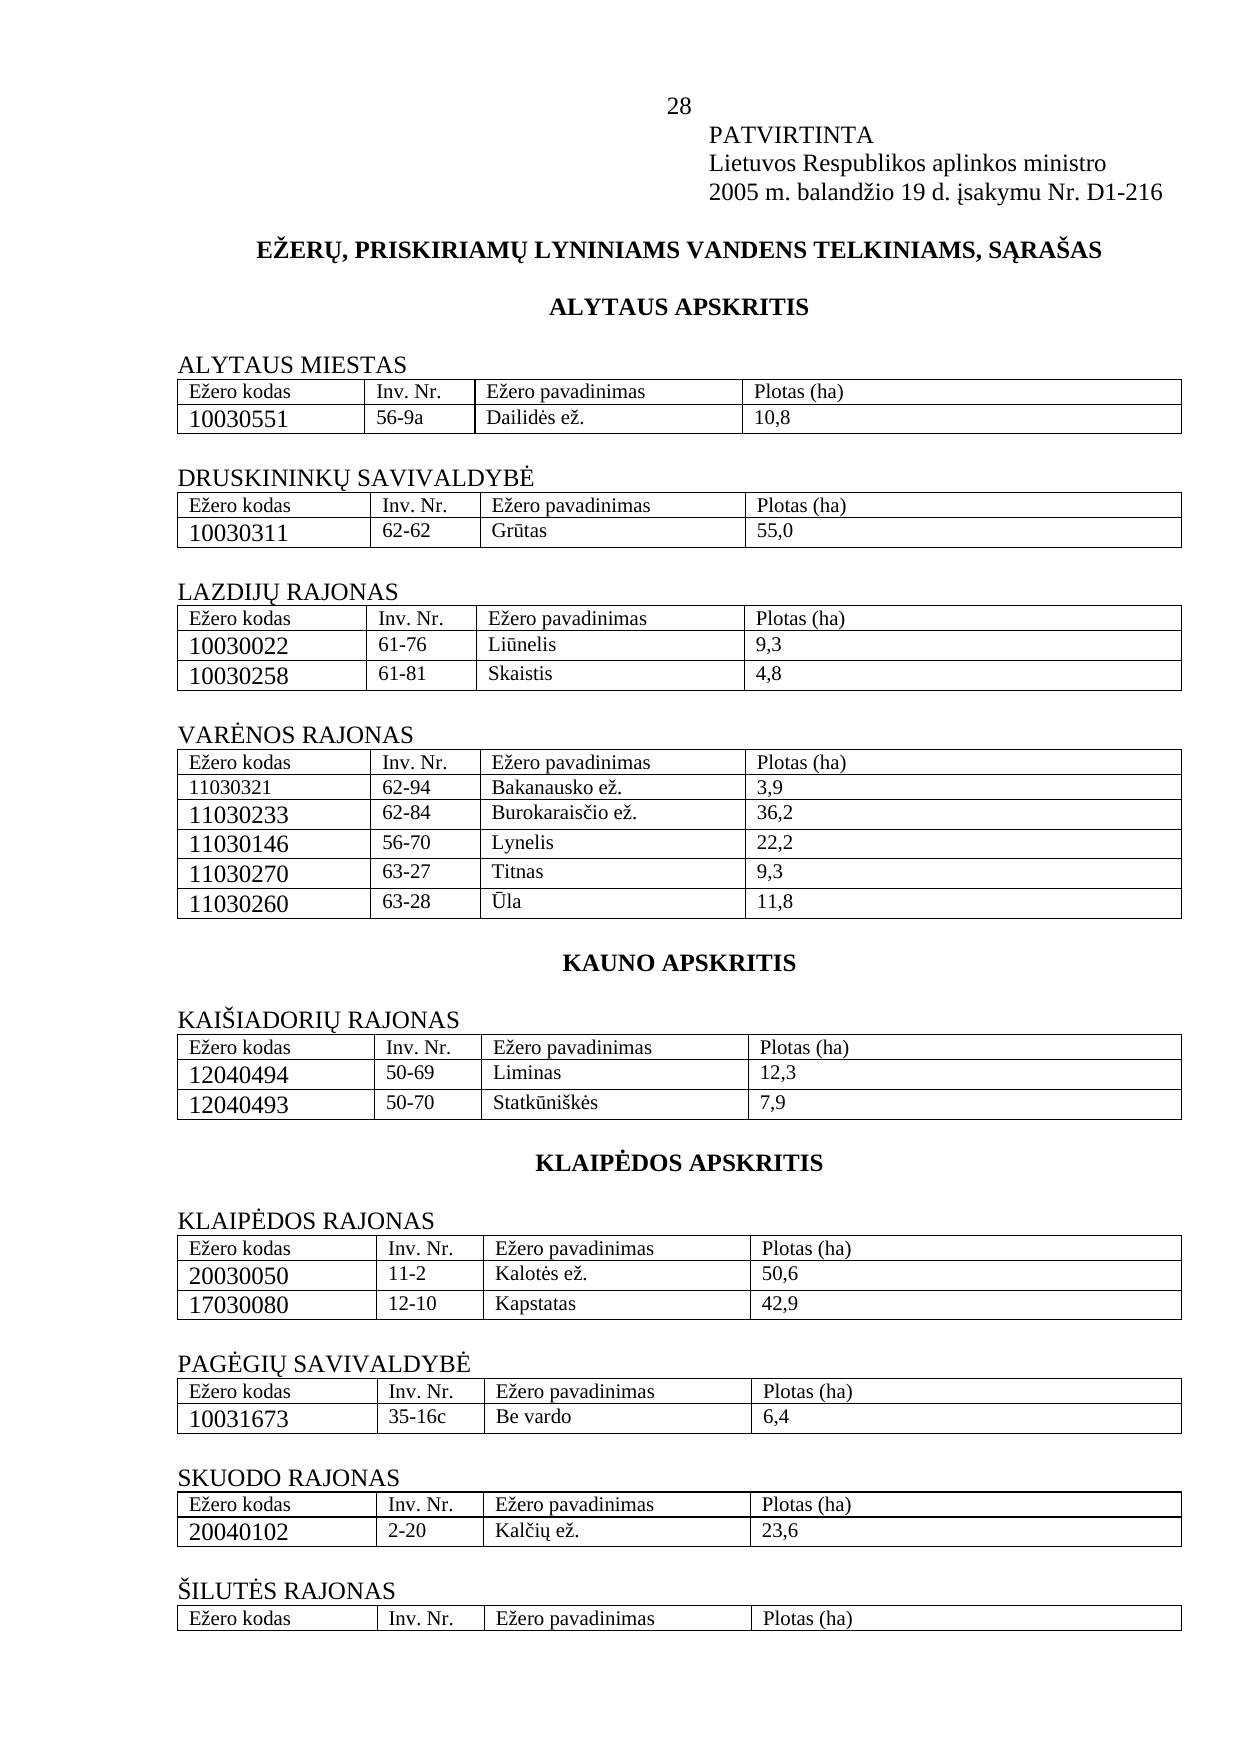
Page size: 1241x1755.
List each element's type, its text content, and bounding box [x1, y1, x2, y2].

table_header Inv. Nr. [375, 1035, 481, 1059]
table_cell 22,2 [746, 830, 1181, 858]
table_header Ežero pavadinimas [484, 1493, 750, 1516]
table_cell Titnas [481, 859, 745, 888]
table_header Inv. Nr. [371, 750, 480, 774]
table_cell Dailidės ež. [476, 405, 742, 433]
table_header Plotas (ha) [752, 1379, 1181, 1403]
table_cell 12040494 [178, 1060, 374, 1089]
table_cell 17030080 [178, 1291, 376, 1319]
table_cell Bakanausko ež. [481, 775, 745, 799]
table_header Plotas (ha) [751, 1493, 1181, 1516]
table_cell 9,3 [746, 859, 1181, 888]
table_header Ežero kodas [178, 380, 364, 403]
table_cell 50-70 [375, 1090, 481, 1119]
table_cell Lynelis [481, 830, 745, 858]
table_cell 35-16c [378, 1404, 484, 1433]
table_cell 10030311 [178, 518, 370, 547]
text PATVIRTINTA [177, 120, 1181, 148]
table_cell 10030551 [178, 405, 364, 433]
table_cell 10031673 [178, 1404, 377, 1433]
table_header Plotas (ha) [749, 1035, 1181, 1059]
table_cell Kapstatas [484, 1291, 750, 1319]
text DRUSKININKŲ SAVIVALDYBĖ [177, 463, 1181, 492]
table_header Ežero kodas [178, 606, 366, 630]
table_cell 56-9a [365, 405, 474, 433]
table_header Plotas (ha) [751, 1236, 1181, 1260]
table_cell Ūla [481, 889, 745, 918]
table_cell 11-2 [377, 1261, 483, 1289]
table_header Ežero pavadinimas [481, 750, 745, 774]
text PAGĖGIŲ SAVIVALDYBĖ [177, 1349, 1181, 1378]
table_cell 11030270 [178, 859, 370, 888]
table_cell Burokaraisčio ež. [481, 800, 745, 828]
table_header Ežero pavadinimas [485, 1379, 751, 1403]
table_header Ežero kodas [178, 1493, 376, 1516]
table_header Inv. Nr. [378, 1606, 484, 1630]
table_header Plotas (ha) [745, 606, 1181, 630]
table_cell 11030233 [178, 800, 370, 828]
text Alytaus apskritis [177, 292, 1181, 321]
table_header Ežero kodas [178, 1236, 376, 1260]
table_cell 42,9 [751, 1291, 1181, 1319]
table_header Ežero pavadinimas [477, 606, 744, 630]
table_cell 10030258 [178, 661, 366, 690]
text Skuodo rajonas [177, 1463, 1181, 1491]
table_cell 23,6 [751, 1518, 1181, 1546]
table_cell 50,6 [751, 1261, 1181, 1289]
table_cell 63-28 [371, 889, 480, 918]
table_header Inv. Nr. [365, 380, 474, 403]
table_cell 7,9 [749, 1090, 1181, 1119]
table_cell 11,8 [746, 889, 1181, 918]
table_cell Be vardo [485, 1404, 751, 1433]
table_header Inv. Nr. [377, 1236, 483, 1260]
table_header Inv. Nr. [367, 606, 476, 630]
table_cell 20040102 [178, 1518, 376, 1546]
table_cell Grūtas [481, 518, 745, 547]
table_cell 56-70 [371, 830, 480, 858]
table_header Ežero pavadinimas [484, 1236, 750, 1260]
table_header Ežero kodas [178, 1379, 377, 1403]
table_header Plotas (ha) [752, 1606, 1181, 1630]
table_cell 12-10 [377, 1291, 483, 1319]
text ALYTAUS MIESTAS [177, 350, 1181, 378]
table_cell 2-20 [377, 1518, 483, 1546]
table_cell 20030050 [178, 1261, 376, 1289]
table_header Ežero pavadinimas [482, 1035, 748, 1059]
table_header Ežero pavadinimas [481, 493, 745, 517]
table_header Ežero pavadinimas [476, 380, 742, 403]
table_header Ežero kodas [178, 1035, 374, 1059]
text Klaipėdos apskritis [177, 1148, 1181, 1177]
text Šilutės rajonas [177, 1576, 1181, 1605]
table_cell Kalčių ež. [484, 1518, 750, 1546]
table_cell 36,2 [746, 800, 1181, 828]
table_cell 62-62 [371, 518, 480, 547]
table_cell Liminas [482, 1060, 748, 1089]
table_cell 61-81 [367, 661, 476, 690]
table_cell 61-76 [367, 631, 476, 660]
table_cell Liūnelis [477, 631, 744, 660]
table_cell 4,8 [745, 661, 1181, 690]
table_cell Statkūniškės [482, 1090, 748, 1119]
table_header Ežero kodas [178, 493, 370, 517]
table_cell 6,4 [752, 1404, 1181, 1433]
table_cell 11030321 [178, 775, 370, 799]
text Kauno apskritis [177, 948, 1181, 976]
table_cell 11030260 [178, 889, 370, 918]
text Lietuvos Respublikos aplinkos ministro [177, 148, 1181, 177]
table_header Ežero kodas [178, 750, 370, 774]
table_cell 55,0 [746, 518, 1181, 547]
text Varėnos rajonas [177, 720, 1181, 748]
table_cell 62-94 [371, 775, 480, 799]
table_cell 63-27 [371, 859, 480, 888]
table_header Inv. Nr. [371, 493, 480, 517]
text Klaipėdos rajonas [177, 1206, 1181, 1235]
table_cell Skaistis [477, 661, 744, 690]
table_cell 62-84 [371, 800, 480, 828]
table_header Plotas (ha) [746, 493, 1181, 517]
table_cell 12040493 [178, 1090, 374, 1119]
table_cell Kalotės ež. [484, 1261, 750, 1289]
text Lazdijų rajonas [177, 577, 1181, 605]
table_cell 12,3 [749, 1060, 1181, 1089]
text EŽERŲ, PRISKIRIAMŲ LYNINIAMS VANDENS TELKINIAMS, SĄRAŠAS [177, 235, 1181, 263]
table_cell 9,3 [745, 631, 1181, 660]
table_cell 11030146 [178, 830, 370, 858]
table_header Inv. Nr. [378, 1379, 484, 1403]
table_header Inv. Nr. [377, 1493, 483, 1516]
table_cell 3,9 [746, 775, 1181, 799]
table_cell 10,8 [743, 405, 1181, 433]
table_cell 50-69 [375, 1060, 481, 1089]
table_header Plotas (ha) [743, 380, 1181, 403]
table_header Ežero kodas [178, 1606, 377, 1630]
table_header Plotas (ha) [746, 750, 1181, 774]
table_cell 10030022 [178, 631, 366, 660]
text 2005 m. balandžio 19 d. įsakymu Nr. D1-216 [177, 177, 1181, 206]
table_header Ežero pavadinimas [485, 1606, 751, 1630]
text Kaišiadorių rajonas [177, 1005, 1181, 1034]
